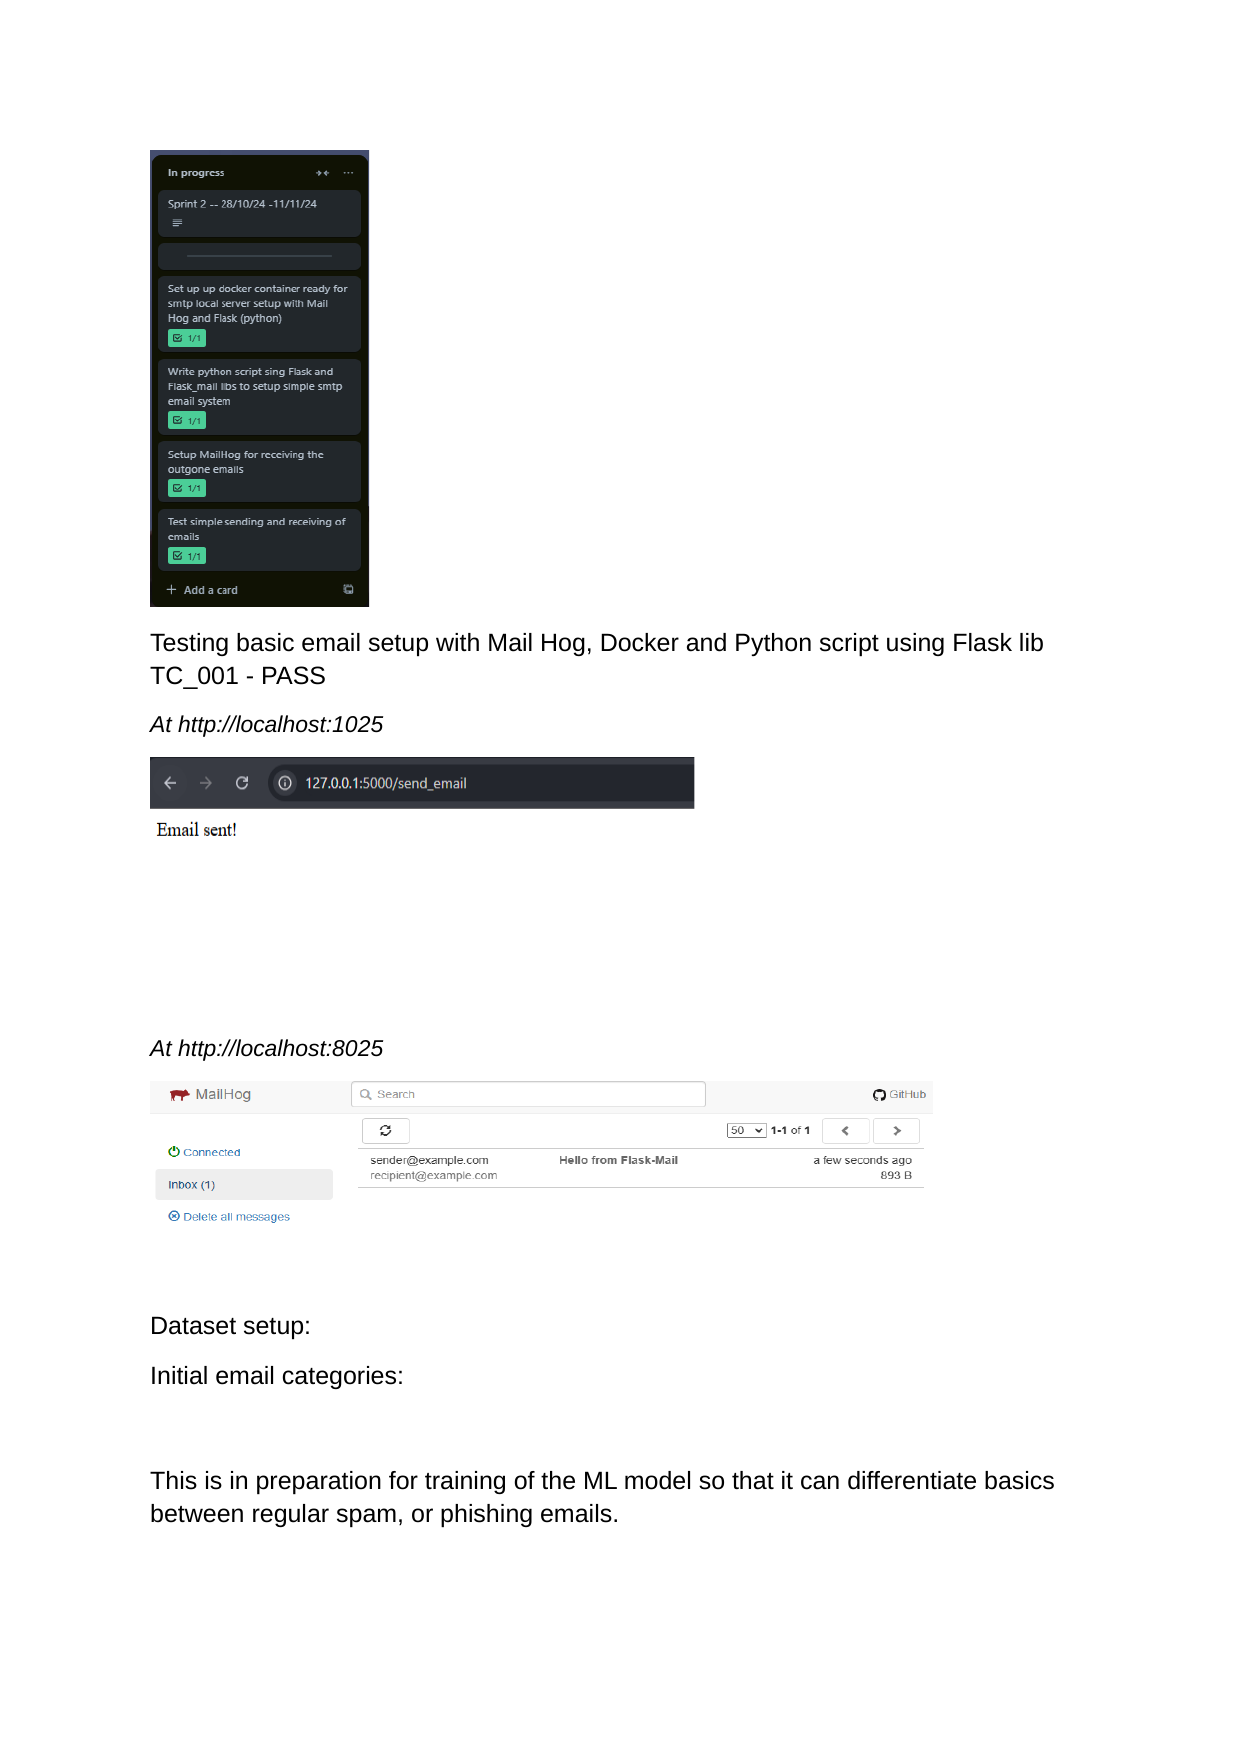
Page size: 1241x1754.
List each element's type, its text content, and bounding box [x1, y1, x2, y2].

text This is in preparation for training of the ML model so that it can differentiate basics between regular spam, or phishing emails. [150, 1466, 1090, 1528]
text At http://localhost:8025 [150, 1035, 1090, 1061]
text Dataset setup: [150, 1311, 1090, 1340]
text Testing basic email setup with Mail Hog, Docker and Python script using Flask lib TC_001 - PASS [150, 628, 1090, 690]
text At http://localhost:1025 [150, 711, 1090, 737]
text Initial email categories: [150, 1361, 1090, 1389]
